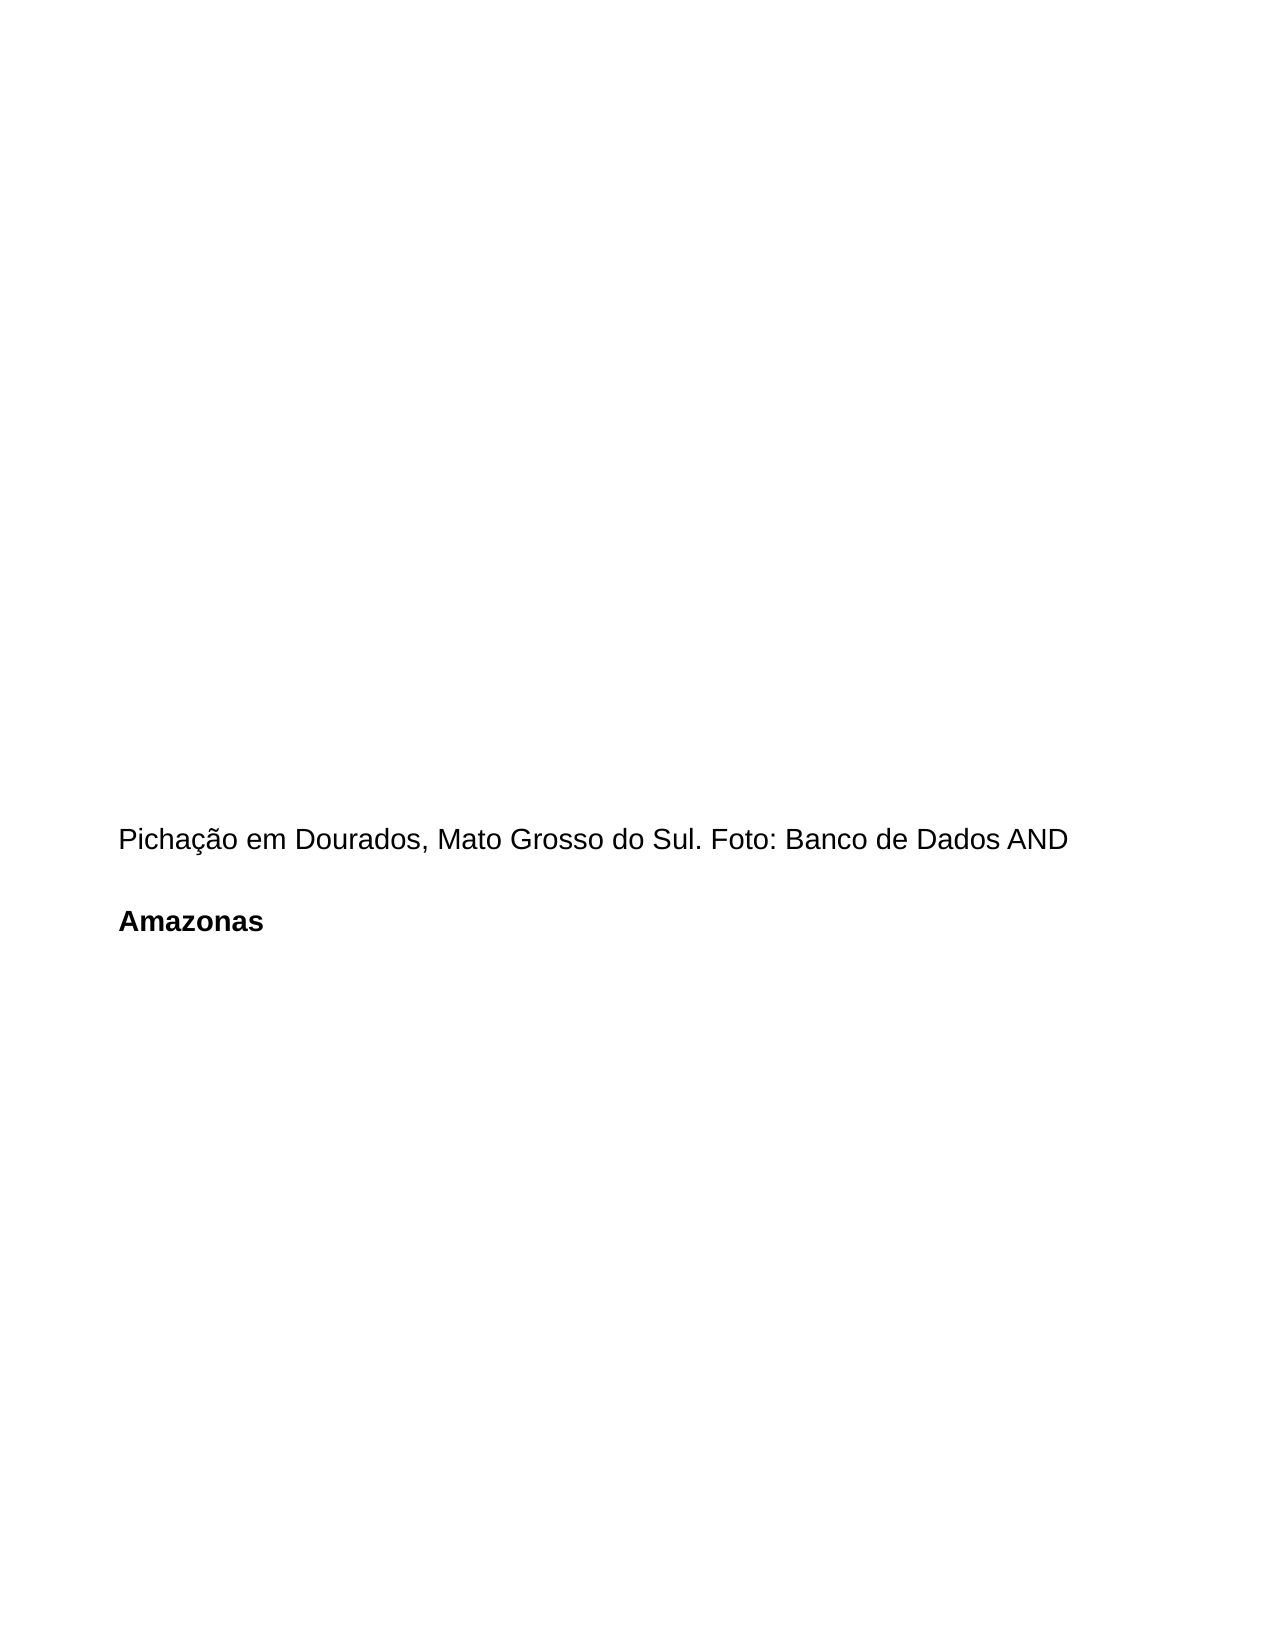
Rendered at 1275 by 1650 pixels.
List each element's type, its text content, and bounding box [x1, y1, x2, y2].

text Pichação em Dourados, Mato Grosso do Sul. Foto: Banco de Dados AND [118, 822, 1157, 856]
text Amazonas [118, 904, 1157, 937]
